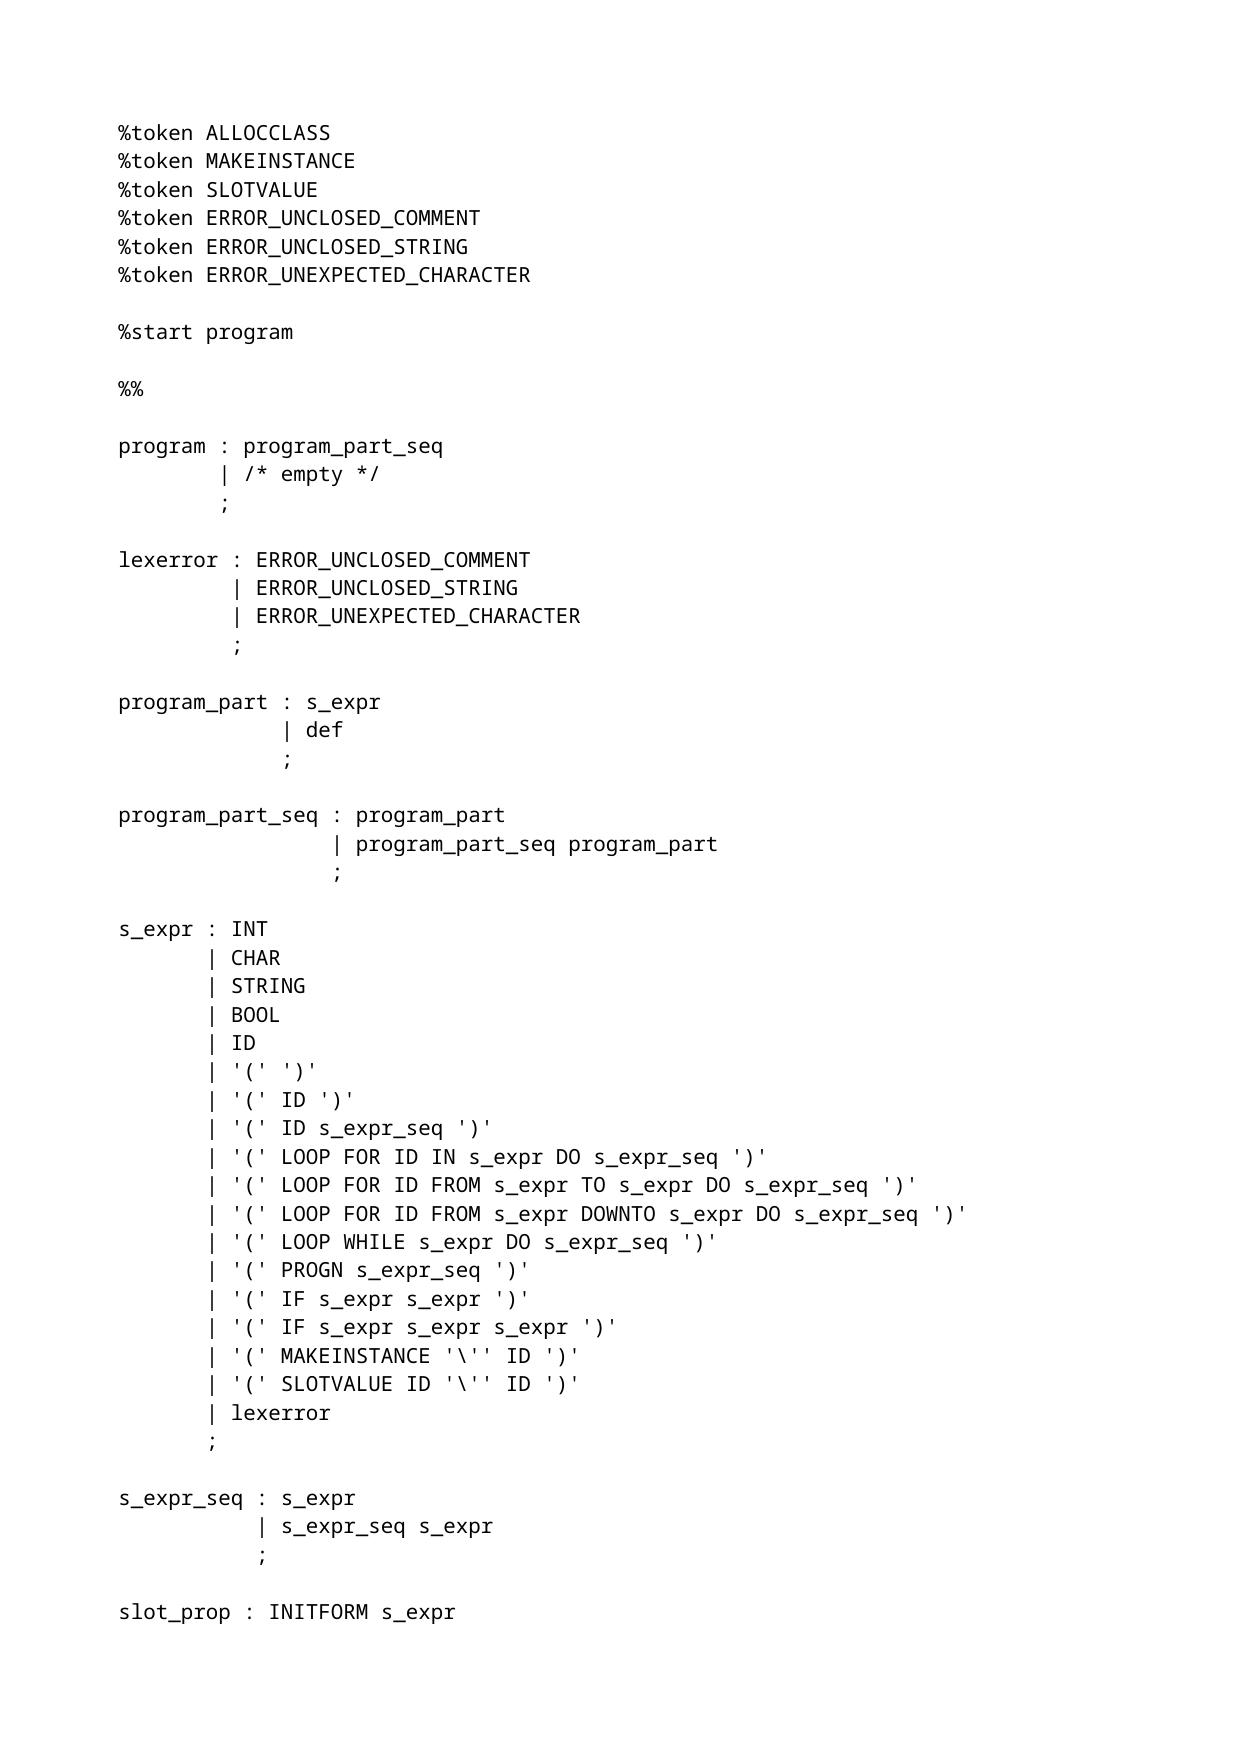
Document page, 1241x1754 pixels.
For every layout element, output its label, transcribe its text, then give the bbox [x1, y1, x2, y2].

text %token ALLOCCLASS [118, 118, 1122, 147]
text %token ERROR_UNCLOSED_COMMENT [118, 203, 1122, 232]
text %start program [118, 317, 1122, 346]
text | '(' ID s_expr_seq ')' [118, 1113, 1122, 1142]
text %token ERROR_UNEXPECTED_CHARACTER [118, 260, 1122, 289]
text | /* empty */ [118, 459, 1122, 488]
text | ID [118, 1028, 1122, 1057]
text | ERROR_UNCLOSED_STRING [118, 573, 1122, 602]
text | lexerror [118, 1398, 1122, 1426]
text | program_part_seq program_part [118, 829, 1122, 857]
text %token ERROR_UNCLOSED_STRING [118, 232, 1122, 260]
text %token SLOTVALUE [118, 175, 1122, 203]
text ; [118, 857, 1122, 886]
text | '(' SLOTVALUE ID '\'' ID ')' [118, 1369, 1122, 1398]
text | '(' PROGN s_expr_seq ')' [118, 1256, 1122, 1284]
text %% [118, 374, 1122, 402]
text lexerror : ERROR_UNCLOSED_COMMENT [118, 545, 1122, 573]
text | '(' MAKEINSTANCE '\'' ID ')' [118, 1341, 1122, 1369]
text | '(' LOOP FOR ID FROM s_expr TO s_expr DO s_expr_seq ')' [118, 1170, 1122, 1199]
text slot_prop : INITFORM s_expr [118, 1597, 1122, 1625]
text | BOOL [118, 1000, 1122, 1028]
text | CHAR [118, 943, 1122, 971]
text | '(' ID ')' [118, 1085, 1122, 1113]
text s_expr_seq : s_expr [118, 1483, 1122, 1512]
text | '(' IF s_expr s_expr s_expr ')' [118, 1312, 1122, 1341]
text ; [118, 630, 1122, 658]
text | def [118, 715, 1122, 744]
text ; [118, 488, 1122, 516]
text ; [118, 1540, 1122, 1568]
text s_expr : INT [118, 914, 1122, 943]
text | '(' ')' [118, 1057, 1122, 1085]
text ; [118, 744, 1122, 772]
text | STRING [118, 971, 1122, 1000]
text | '(' IF s_expr s_expr ')' [118, 1284, 1122, 1312]
text | '(' LOOP FOR ID FROM s_expr DOWNTO s_expr DO s_expr_seq ')' [118, 1199, 1122, 1227]
text program : program_part_seq [118, 431, 1122, 459]
text | '(' LOOP WHILE s_expr DO s_expr_seq ')' [118, 1227, 1122, 1256]
text program_part_seq : program_part [118, 801, 1122, 829]
text %token MAKEINSTANCE [118, 147, 1122, 175]
text ; [118, 1426, 1122, 1455]
text program_part : s_expr [118, 687, 1122, 715]
text | s_expr_seq s_expr [118, 1512, 1122, 1540]
text | ERROR_UNEXPECTED_CHARACTER [118, 602, 1122, 630]
text | '(' LOOP FOR ID IN s_expr DO s_expr_seq ')' [118, 1142, 1122, 1170]
